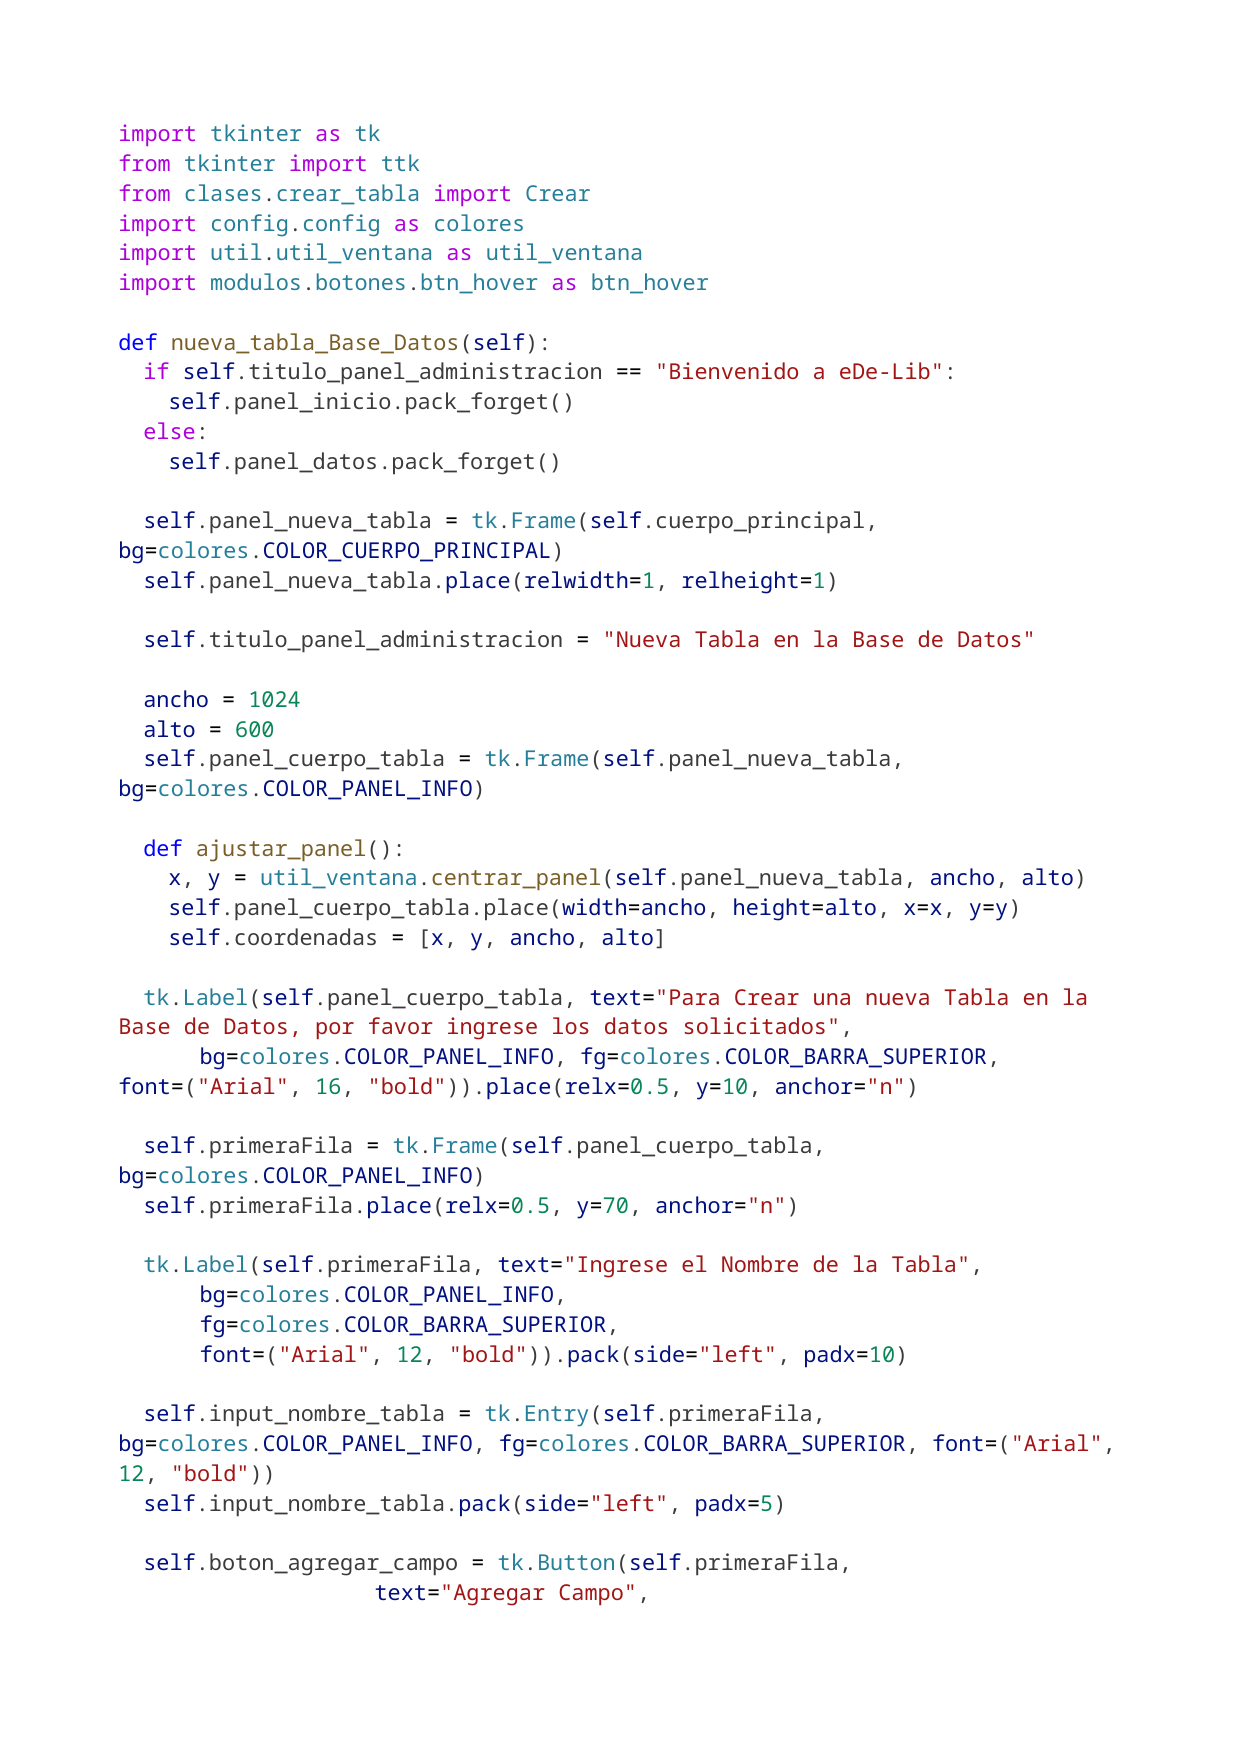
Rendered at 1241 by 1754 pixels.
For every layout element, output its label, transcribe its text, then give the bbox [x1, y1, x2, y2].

text def ajustar_panel(): [118, 833, 1122, 862]
text self.coordenadas = [x, y, ancho, alto] [118, 922, 1122, 952]
text from clases.crear_tabla import Crear [118, 178, 1122, 207]
text x, y = util_ventana.centrar_panel(self.panel_nueva_tabla, ancho, alto) [118, 862, 1122, 892]
text font=("Arial", 12, "bold")).pack(side="left", padx=10) [118, 1339, 1122, 1368]
text self.panel_nueva_tabla = tk.Frame(self.cuerpo_principal, bg=colores.COLOR_CUERPO_PRINCIPAL) [118, 505, 1122, 565]
text if self.titulo_panel_administracion == "Bienvenido a eDe-Lib": [118, 356, 1122, 386]
text self.primeraFila.place(relx=0.5, y=70, anchor="n") [118, 1190, 1122, 1220]
text fg=colores.COLOR_BARRA_SUPERIOR, [118, 1309, 1122, 1339]
text self.input_nombre_tabla = tk.Entry(self.primeraFila, bg=colores.COLOR_PANEL_INFO, fg=colores.COLOR_BARRA_SUPERIOR, font=("Arial", 12, "bold")) [118, 1398, 1122, 1488]
text self.input_nombre_tabla.pack(side="left", padx=5) [118, 1488, 1122, 1517]
text self.panel_datos.pack_forget() [118, 446, 1122, 476]
text tk.Label(self.primeraFila, text="Ingrese el Nombre de la Tabla", [118, 1249, 1122, 1279]
text else: [118, 416, 1122, 446]
text def nueva_tabla_Base_Datos(self): [118, 327, 1122, 356]
text self.boton_agregar_campo = tk.Button(self.primeraFila, [118, 1547, 1122, 1577]
text bg=colores.COLOR_PANEL_INFO, [118, 1279, 1122, 1309]
text import modulos.botones.btn_hover as btn_hover [118, 267, 1122, 297]
text from tkinter import ttk [118, 148, 1122, 178]
text bg=colores.COLOR_PANEL_INFO, fg=colores.COLOR_BARRA_SUPERIOR, font=("Arial", 16, "bold")).place(relx=0.5, y=10, anchor="n") [118, 1041, 1122, 1101]
text self.panel_cuerpo_tabla = tk.Frame(self.panel_nueva_tabla, bg=colores.COLOR_PANEL_INFO) [118, 743, 1122, 803]
text text="Agregar Campo", [118, 1577, 1122, 1607]
text import tkinter as tk [118, 118, 1122, 148]
text ancho = 1024 [118, 684, 1122, 713]
text self.titulo_panel_administracion = "Nueva Tabla en la Base de Datos" [118, 624, 1122, 654]
text tk.Label(self.panel_cuerpo_tabla, text="Para Crear una nueva Tabla en la Base de Datos, por favor ingrese los datos solicitados", [118, 981, 1122, 1041]
text import config.config as colores [118, 207, 1122, 237]
text self.panel_nueva_tabla.place(relwidth=1, relheight=1) [118, 565, 1122, 594]
text self.primeraFila = tk.Frame(self.panel_cuerpo_tabla, bg=colores.COLOR_PANEL_INFO) [118, 1130, 1122, 1190]
text self.panel_cuerpo_tabla.place(width=ancho, height=alto, x=x, y=y) [118, 892, 1122, 922]
text self.panel_inicio.pack_forget() [118, 386, 1122, 416]
text import util.util_ventana as util_ventana [118, 237, 1122, 267]
text alto = 600 [118, 713, 1122, 743]
